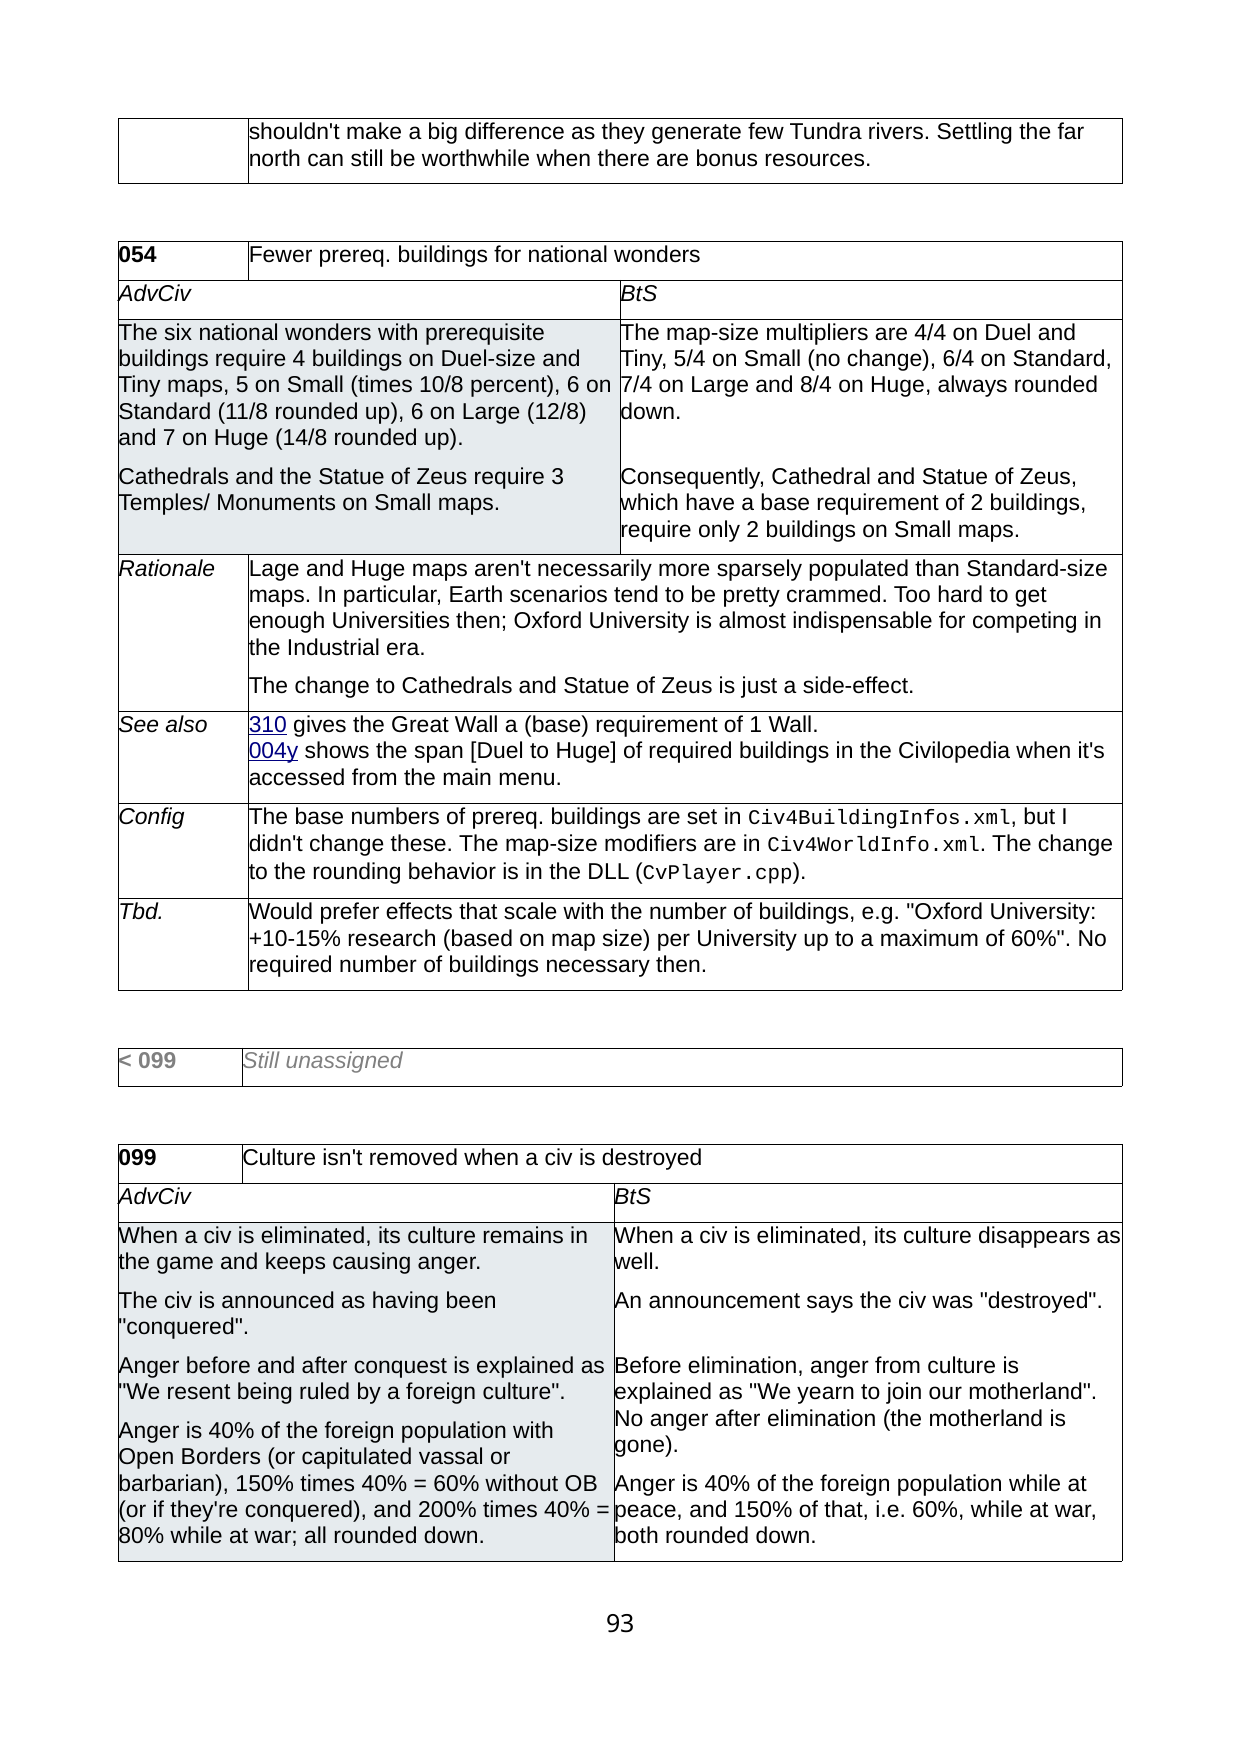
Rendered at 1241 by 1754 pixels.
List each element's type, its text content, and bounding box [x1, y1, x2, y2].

table_cell Tbd. [119, 899, 248, 990]
table_cell Lage and Huge maps aren't necessarily more sparsely populated than Standard-size maps. In particular, Earth scenarios tend to be pretty crammed. Too hard to get enough Universities then; Oxford University is almost indispensable for competing in the Industrial era. The change to Cathedrals and Statue of Zeus is just a side-effect. [249, 555, 1122, 711]
table_cell AdvCiv [119, 1184, 614, 1222]
table_cell BtS [615, 1184, 1122, 1222]
table_header 054 [119, 242, 248, 280]
table_cell The six national wonders with prerequisite buildings require 4 buildings on Duel-size and Tiny maps, 5 on Small (times 10/8 percent), 6 on Standard (11/8 rounded up), 6 on Large (12/8) and 7 on Huge (14/8 rounded up). Cathedrals and the Statue of Zeus require 3 Temples/ Monuments on Small maps. [119, 320, 620, 554]
table_header Still unassigned [243, 1049, 1122, 1086]
table_cell When a civ is eliminated, its culture remains in the game and keeps causing anger. The civ is announced as having been "conquered". Anger before and after conquest is explained as "We resent being ruled by a foreign culture". Anger is 40% of the foreign population with Open Borders (or capitulated vassal or barbarian), 150% times 40% = 60% without OB (or if they're conquered), and 200% times 40% = 80% while at war; all rounded down. [119, 1223, 614, 1561]
table_cell The base numbers of prereq. buildings are set in Civ4BuildingInfos.xml, but I didn't change these. The map-size modifiers are in Civ4WorldInfo.xml. The change to the rounding behavior is in the DLL (CvPlayer.cpp). [249, 804, 1122, 898]
table_cell AdvCiv [119, 281, 620, 319]
table_cell See also [119, 712, 248, 803]
table_cell BtS [621, 281, 1122, 319]
table_cell shouldn't make a big difference as they generate few Tundra rivers. Settling the far north can still be worthwhile when there are bonus resources. [249, 119, 1122, 183]
table_header Fewer prereq. buildings for national wonders [249, 242, 1122, 280]
table_cell 310 gives the Great Wall a (base) requirement of 1 Wall. 004y shows the span [Duel to Huge] of required buildings in the Civilopedia when it's accessed from the main menu. [249, 712, 1122, 803]
table_cell Would prefer effects that scale with the number of buildings, e.g. "Oxford University: +10-15% research (based on map size) per University up to a maximum of 60%". No required number of buildings necessary then. [249, 899, 1122, 990]
table_cell Rationale [119, 555, 248, 711]
table_header 099 [119, 1145, 242, 1183]
table_cell When a civ is eliminated, its culture disappears as well. An announcement says the civ was "destroyed". Before elimination, anger from culture is explained as "We yearn to join our motherland". No anger after elimination (the motherland is gone). Anger is 40% of the foreign population while at peace, and 150% of that, i.e. 60%, while at war, both rounded down. [615, 1223, 1122, 1561]
table_cell The map-size multipliers are 4/4 on Duel and Tiny, 5/4 on Small (no change), 6/4 on Standard, 7/4 on Large and 8/4 on Huge, always rounded down. Consequently, Cathedral and Statue of Zeus, which have a base requirement of 2 buildings, require only 2 buildings on Small maps. [621, 320, 1122, 554]
table_header Culture isn't removed when a civ is destroyed [243, 1145, 1122, 1183]
table_cell [119, 119, 248, 183]
table_header < 099 [119, 1049, 242, 1086]
table_cell Config [119, 804, 248, 898]
